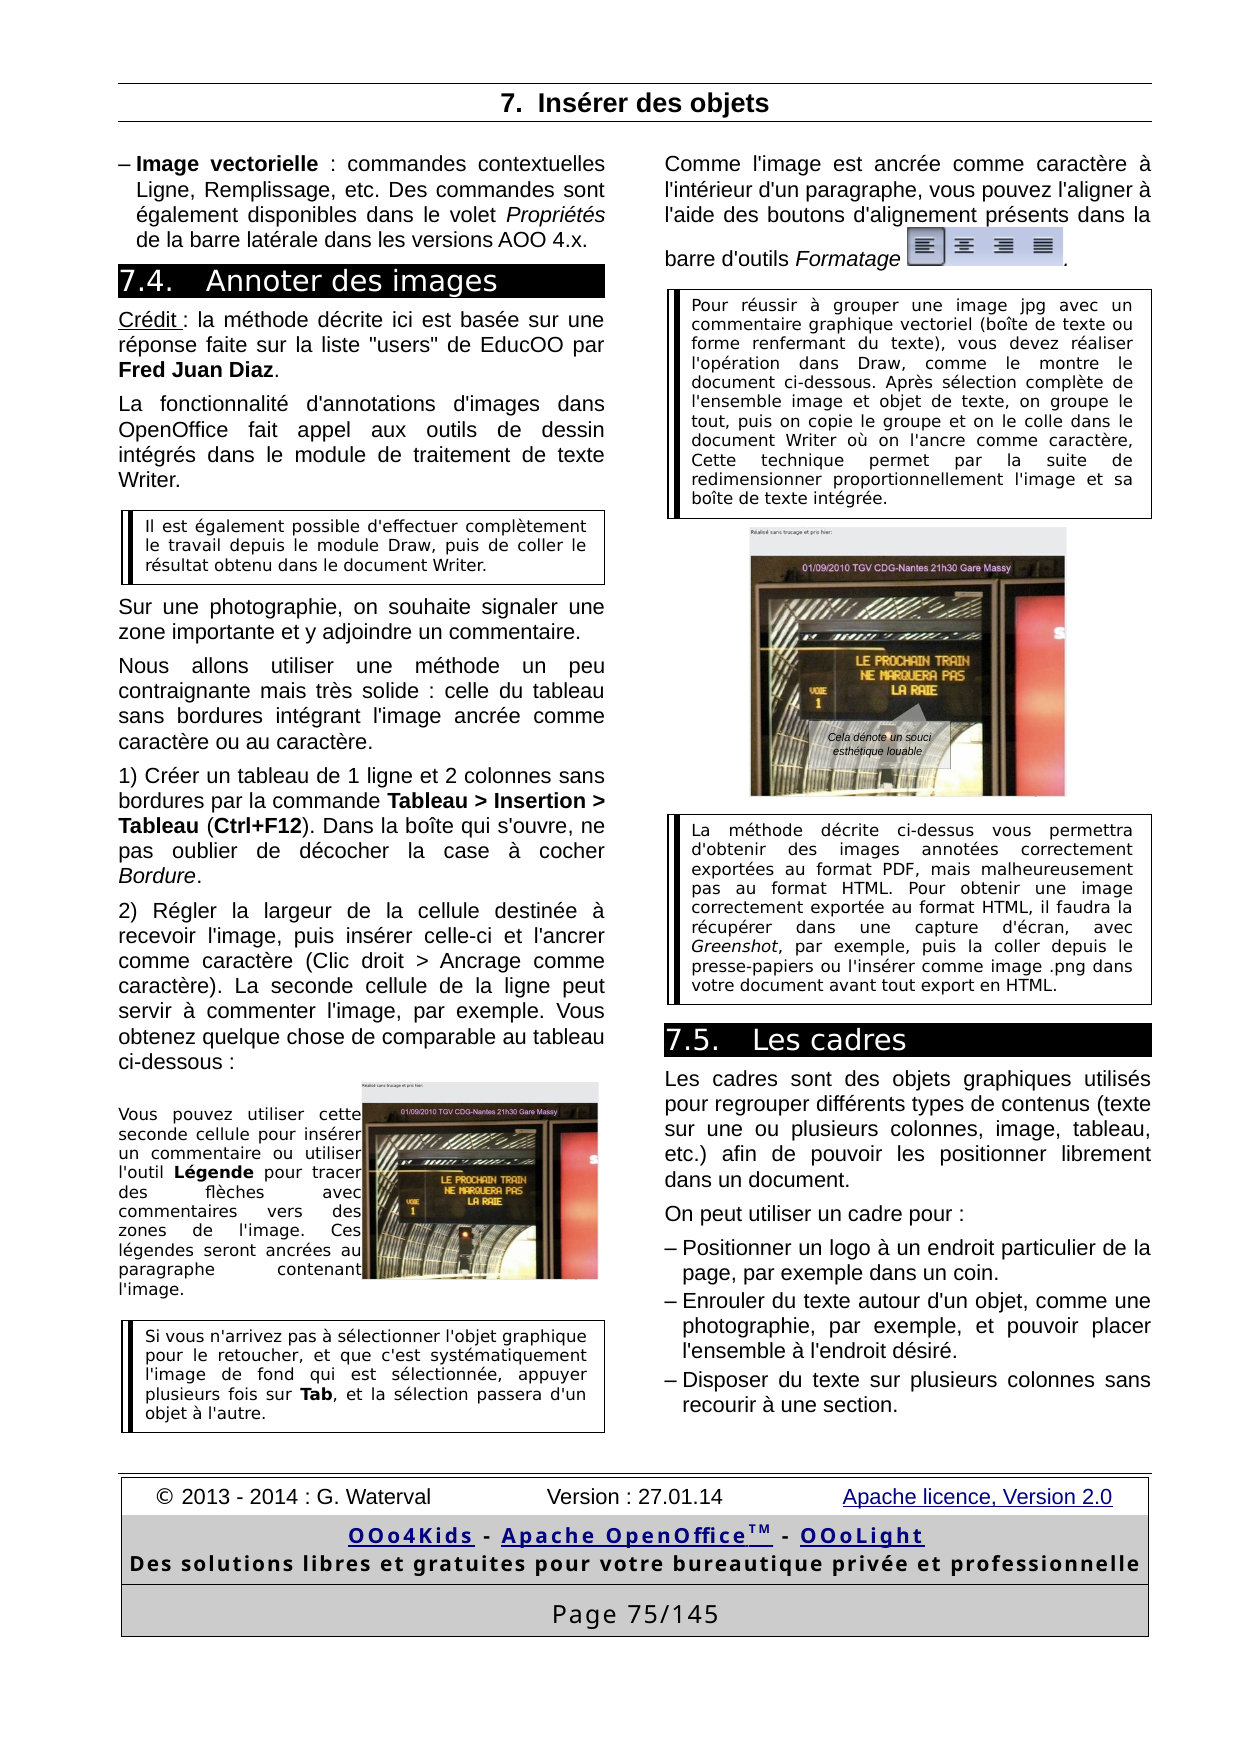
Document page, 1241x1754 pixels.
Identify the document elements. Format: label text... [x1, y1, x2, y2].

text Comme l'image est ancrée comme caractère à l'intérieur d'un paragraphe, vous pouvez l'aligner à l'aide des boutons d'alignement présents dans la barre d'outils Formatage . [664, 151, 1152, 271]
text La fonctionnalité d'annotations d'images dans OpenOffice fait appel aux outils de dessin intégrés dans le module de traitement de texte Writer. [118, 391, 605, 492]
text Sur une photographie, on souhaite signaler une zone importante et y adjoindre un commentaire. [118, 594, 605, 644]
subtitle Annoter des images [118, 264, 605, 298]
list Positionner un logo à un endroit particulier de la page, par exemple dans un coin. [664, 1234, 1152, 1285]
subtitle Les cadres [664, 1023, 1152, 1057]
text Nous allons utiliser une méthode un peu contraignante mais très solide : celle du tableau sans bordures intégrant l'image ancrée comme caractère ou au caractère. [118, 653, 605, 754]
list Image vectorielle : commandes contextuelles Ligne, Remplissage, etc. Des commandes sont également disponibles dans le volet Propriétés de la barre latérale dans les versions AOO 4.x. [118, 151, 605, 252]
text 2) Régler la largeur de la cellule destinée à recevoir l'image, puis insérer celle-ci et l'ancrer comme caractère (Clic droit > Ancrage comme caractère). La seconde cellule de la ligne peut servir à commenter l'image, par exemple. Vous obtenez quelque chose de comparable au tableau ci-dessous : [118, 897, 605, 1074]
table_header Vous pouvez utiliser cette seconde cellule pour insérer un commentaire ou utiliser l'outil Légende pour tracer des flèches avec commentaires vers des zones de l'image. Ces légendes seront ancrées au paragraphe contenant l'image. [118, 1083, 362, 1302]
list Enrouler du texte autour d'un objet, comme une photographie, par exemple, et pouvoir placer l'ensemble à l'endroit désiré. [664, 1288, 1152, 1363]
text Crédit : la méthode décrite ici est basée sur une réponse faite sur la liste "users" de EducOO par Fred Juan Diaz. [118, 307, 605, 382]
list Disposer du texte sur plusieurs colonnes sans recourir à une section. [664, 1366, 1152, 1417]
text 1) Créer un tableau de 1 ligne et 2 colonnes sans bordures par la commande Tableau > Insertion > Tableau (Ctrl+F12). Dans la boîte qui s'ouvre, ne pas oublier de décocher la case à cocher Bordure. [118, 763, 605, 889]
table_header Il est également possible d'effectuer complètement le travail depuis le module Draw, puis de coller le résultat obtenu dans le document Writer. [133, 511, 604, 584]
table_header Pour réussir à grouper une image jpg avec un commentaire graphique vectoriel (boîte de texte ou forme renfermant du texte), vous devez réaliser l'opération dans Draw, comme le montre le document ci-dessous. Après sélection complète de l'ensemble image et objet de texte, on groupe le tout, puis on copie le groupe et on le colle dans le document Writer où on l'ancre comme caractère, Cette technique permet par la suite de redimensionner proportionnellement l'image et sa boîte de texte intégrée. [680, 290, 1151, 517]
text On peut utiliser un cadre pour : [664, 1201, 1152, 1226]
table_header [362, 1083, 605, 1302]
table_header La méthode décrite ci-dessus vous permettra d'obtenir des images annotées correctement exportées au format PDF, mais malheureusement pas au format HTML. Pour obtenir une image correctement exportée au format HTML, il faudra la récupérer dans une capture d'écran, avec Greenshot, par exemple, puis la coller depuis le presse-papiers ou l'insérer comme image .png dans votre document avant tout export en HTML. [680, 815, 1151, 1004]
table_header Si vous n'arrivez pas à sélectionner l'objet graphique pour le retoucher, et que c'est systématiquement l'image de fond qui est sélectionnée, appuyer plusieurs fois sur Tab, et la sélection passera d'un objet à l'autre. [133, 1321, 604, 1432]
text Les cadres sont des objets graphiques utilisés pour regrouper différents types de contenus (texte sur une ou plusieurs colonnes, image, tableau, etc.) afin de pouvoir les positionner librement dans un document. [664, 1066, 1152, 1192]
